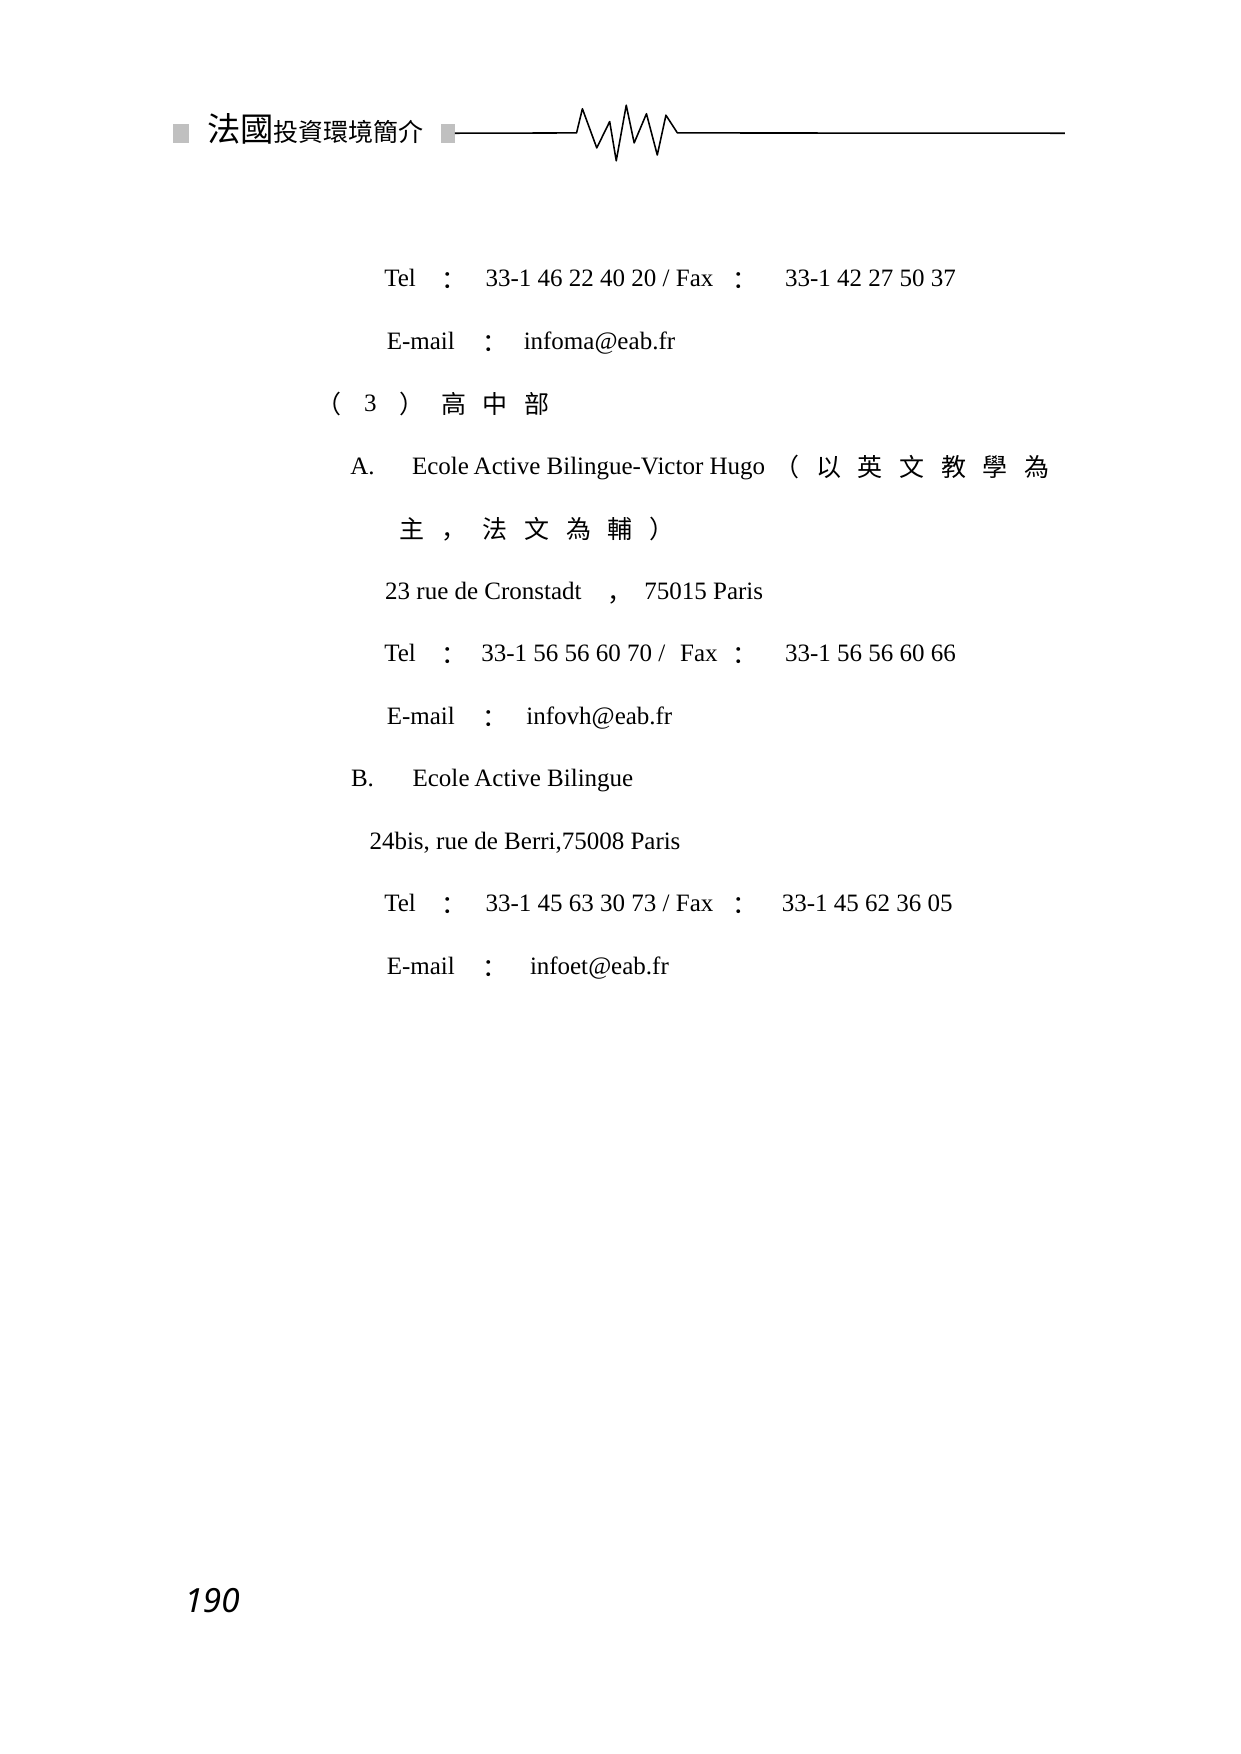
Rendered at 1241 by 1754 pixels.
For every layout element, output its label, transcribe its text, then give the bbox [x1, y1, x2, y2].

text Tel：33-1 56 56 60 70 / Fax：33-1 56 56 60 66 [330, 611, 1058, 674]
text （3）高中部 [306, 361, 1058, 424]
text B. Ecole Active Bilingue [330, 736, 1058, 799]
text A. Ecole Active Bilingue-Victor Hugo（以英文教學為主，法文為輔） [330, 424, 1058, 549]
text E-mail：infovh@eab.fr [330, 674, 1058, 736]
text 23 rue de Cronstadt，75015 Paris [330, 549, 1058, 611]
text E-mail：infoet@eab.fr [330, 924, 1058, 986]
text Tel：33-1 46 22 40 20 / Fax：33-1 42 27 50 37 [330, 236, 1058, 299]
text E-mail：infoma@eab.fr [330, 299, 1058, 361]
text Tel：33-1 45 63 30 73 / Fax：33-1 45 62 36 05 [330, 861, 1058, 924]
text 24bis, rue de Berri,75008 Paris [330, 799, 1058, 861]
